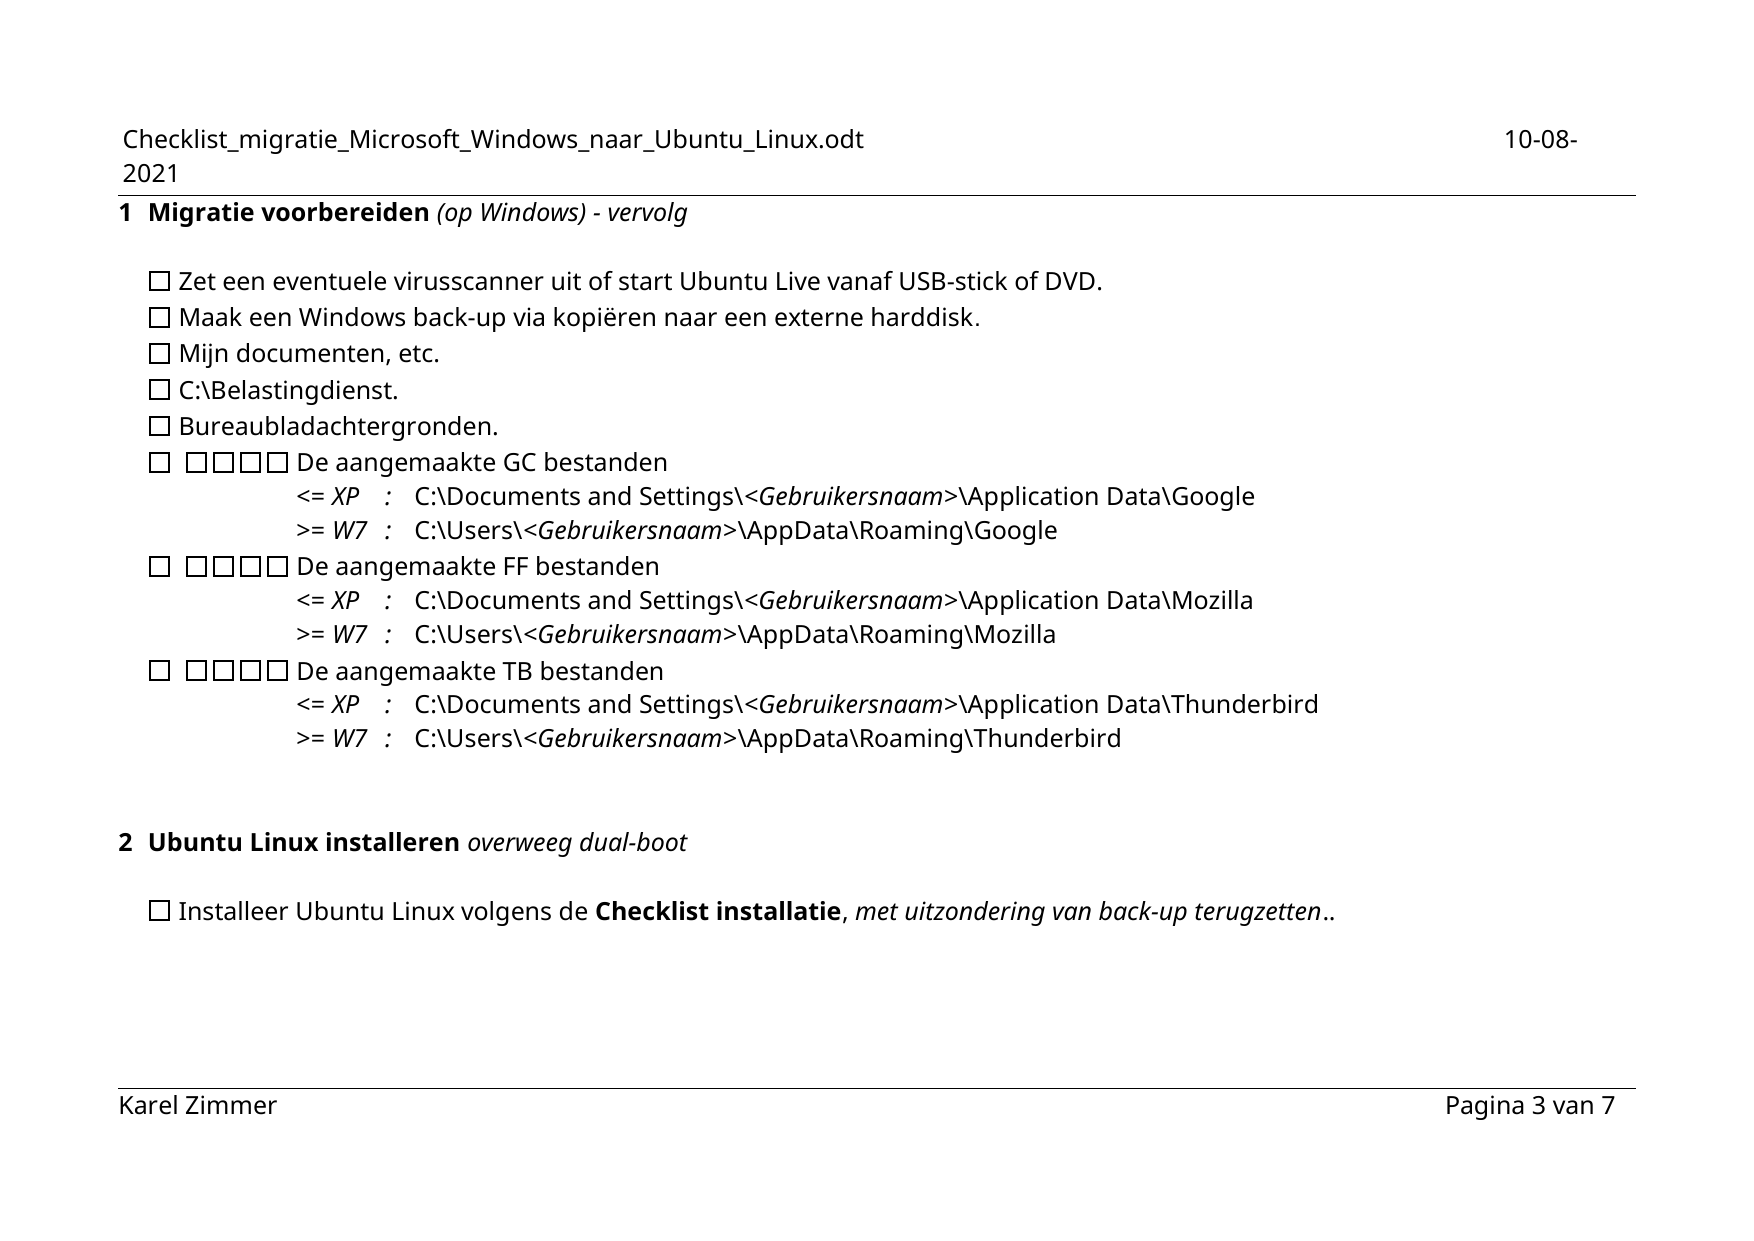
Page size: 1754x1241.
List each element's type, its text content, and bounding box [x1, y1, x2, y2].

table_header [141, 893, 177, 929]
table_cell Bureaubladachtergronden. [177, 408, 1617, 444]
table_cell [141, 408, 177, 444]
table_cell De aangemaakte TB bestanden <= XP : C:\Documents and Settings\<Gebruikersnaam>\Application Data\Thunderbird >= W7 : C:\Users\<Gebruikersnaam>\AppData\Roaming\Thunderbird [177, 653, 1617, 757]
table_cell Maak een Windows back-up via kopiëren naar een externe harddisk. [177, 299, 1617, 335]
table_header [141, 263, 177, 299]
table_cell [141, 372, 177, 408]
table_cell [141, 299, 177, 335]
table_header Installeer Ubuntu Linux volgens de Checklist installatie, met uitzondering van back-up terugzetten.. [177, 893, 1617, 929]
table_cell De aangemaakte GC bestanden <= XP : C:\Documents and Settings\<Gebruikersnaam>\Application Data\Google >= W7 : C:\Users\<Gebruikersnaam>\AppData\Roaming\Google [177, 444, 1617, 548]
table_cell Mijn documenten, etc. [177, 335, 1617, 372]
table_cell [141, 335, 177, 372]
table_cell C:\Belastingdienst. [177, 372, 1617, 408]
table_cell [141, 444, 177, 548]
list Migratie voorbereiden (op Windows) - vervolg [118, 196, 1636, 229]
table_cell [141, 653, 177, 757]
table_cell [141, 548, 177, 652]
list Ubuntu Linux installeren overweeg dual-boot [118, 824, 1636, 858]
table_cell De aangemaakte FF bestanden <= XP : C:\Documents and Settings\<Gebruikersnaam>\Application Data\Mozilla >= W7 : C:\Users\<Gebruikersnaam>\AppData\Roaming\Mozilla [177, 548, 1617, 652]
table_header Zet een eventuele virusscanner uit of start Ubuntu Live vanaf USB-stick of DVD. [177, 263, 1617, 299]
